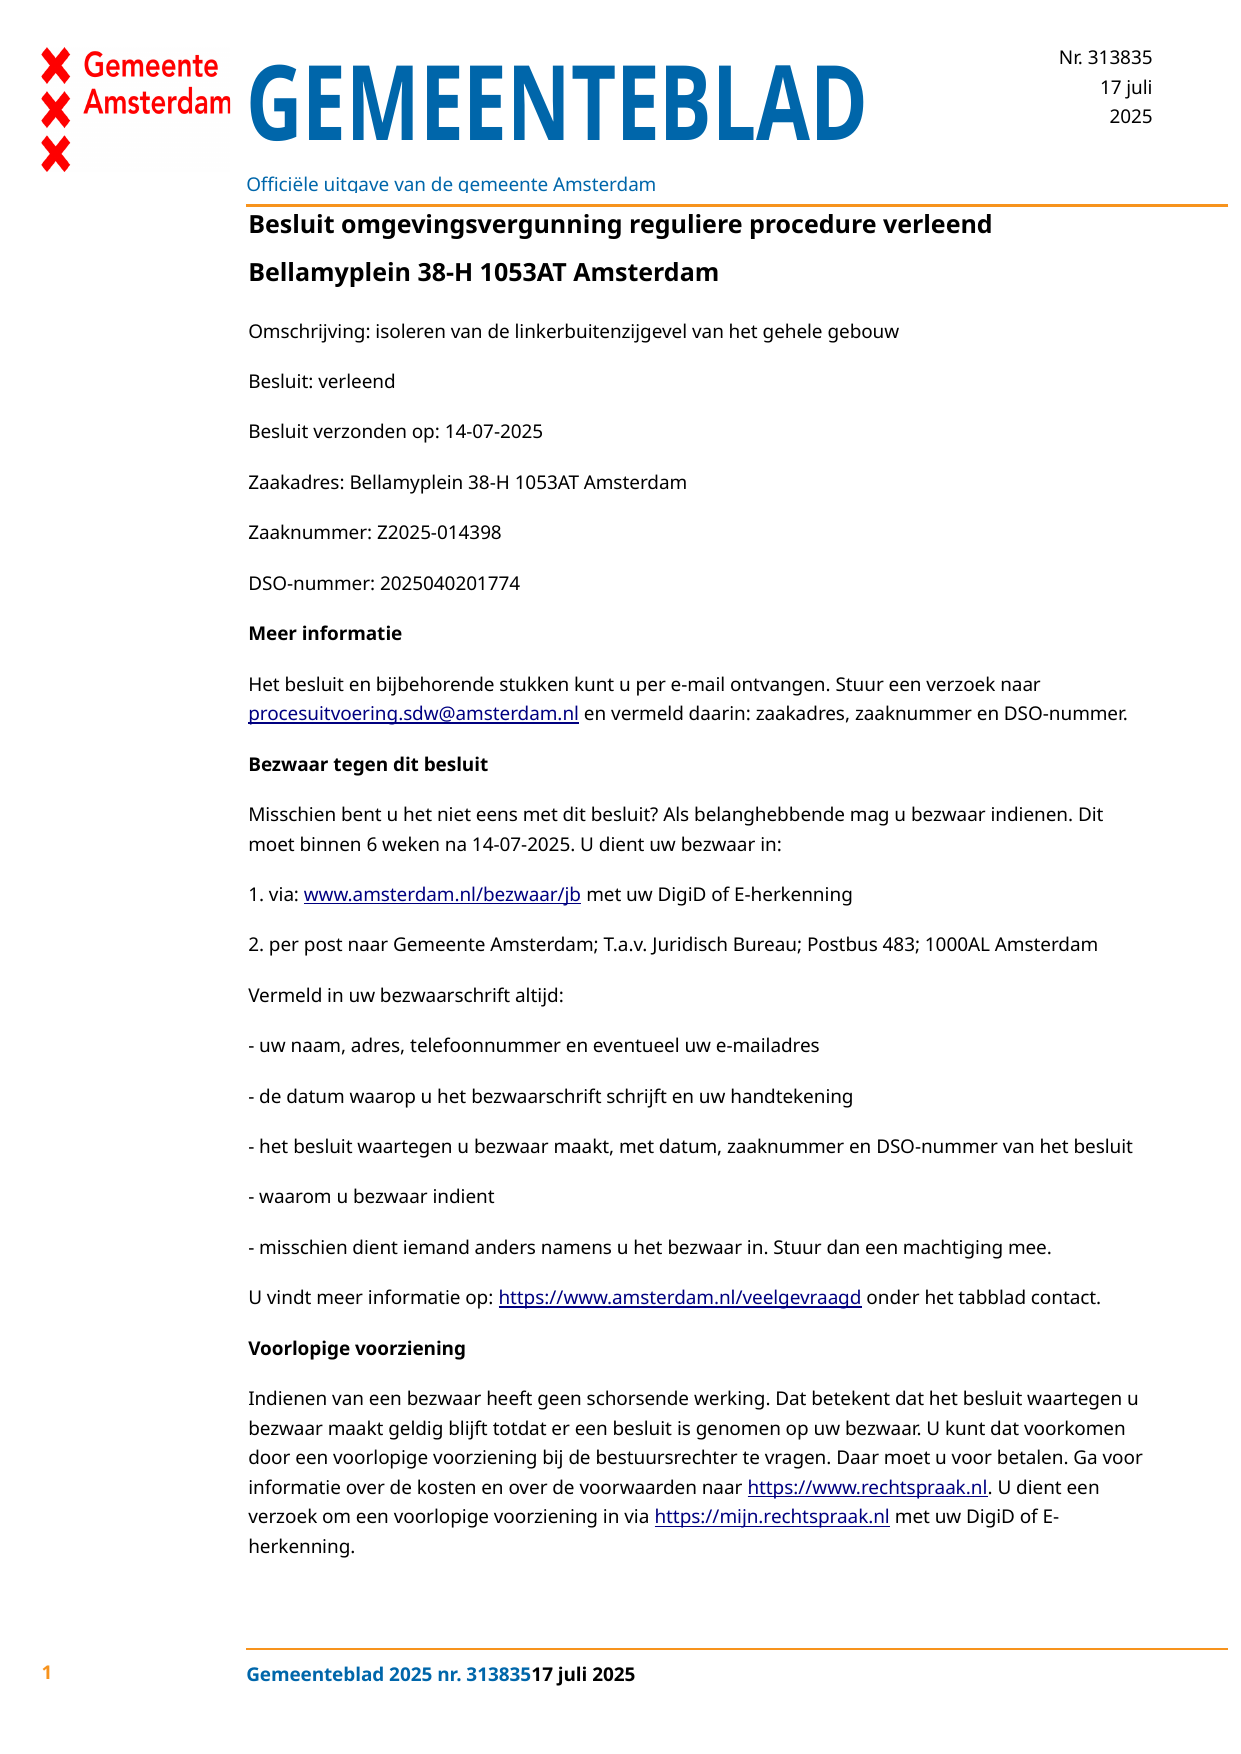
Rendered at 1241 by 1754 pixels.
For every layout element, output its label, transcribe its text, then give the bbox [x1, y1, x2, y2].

text Zaaknummer: Z2025-014398 [248, 519, 1152, 545]
text Vermeld in uw bezwaarschrift altijd: [248, 982, 1152, 1008]
text - waarom u bezwaar indient [248, 1184, 1152, 1209]
text Misschien bent u het niet eens met dit besluit? Als belanghebbende mag u bezwaar indienen. Dit moet binnen 6 weken na 14-07-2025. U dient uw bezwaar in: [248, 801, 1152, 857]
text Het besluit en bijbehorende stukken kunt u per e-mail ontvangen. Stuur een verzoek naar procesuitvoering.sdw@amsterdam.nl en vermeld daarin: zaakadres, zaaknummer en DSO-nummer. [248, 671, 1152, 726]
text Bezwaar tegen dit besluit [248, 751, 1152, 777]
text 1. via: www.amsterdam.nl/bezwaar/jb met uw DigiD of E-herkenning [248, 881, 1152, 907]
text Besluit omgevingsvergunning reguliere procedure verleend Bellamyplein 38-H 1053AT Amsterdam [248, 207, 1152, 288]
text Besluit verzonden op: 14-07-2025 [248, 419, 1152, 444]
text Besluit: verleend [248, 368, 1152, 394]
text Meer informatie [248, 620, 1152, 646]
text Indienen van een bezwaar heeft geen schorsende werking. Dat betekent dat het besluit waartegen u bezwaar maakt geldig blijft totdat er een besluit is genomen op uw bezwaar. U kunt dat voorkomen door een voorlopige voorziening bij de bestuursrechter te vragen. Daar moet u voor betalen. Ga voor informatie over de kosten en over de voorwaarden naar https://www.rechtspraak.nl. U dient een verzoek om een voorlopige voorziening in via https://mijn.rechtspraak.nl met uw DigiD of E-herkenning. [248, 1385, 1152, 1559]
text 2. per post naar Gemeente Amsterdam; T.a.v. Juridisch Bureau; Postbus 483; 1000AL Amsterdam [248, 932, 1152, 957]
text Zaakadres: Bellamyplein 38-H 1053AT Amsterdam [248, 469, 1152, 495]
text - misschien dient iemand anders namens u het bezwaar in. Stuur dan een machtiging mee. [248, 1234, 1152, 1260]
picture [41, 47, 231, 172]
text Omschrijving: isoleren van de linkerbuitenzijgevel van het gehele gebouw [248, 318, 1152, 344]
text U vindt meer informatie op: https://www.amsterdam.nl/veelgevraagd onder het tabblad contact. [248, 1284, 1152, 1310]
text - uw naam, adres, telefoonnummer en eventueel uw e-mailadres [248, 1032, 1152, 1058]
text - het besluit waartegen u bezwaar maakt, met datum, zaaknummer en DSO-nummer van het besluit [248, 1133, 1152, 1159]
text - de datum waarop u het bezwaarschrift schrijft en uw handtekening [248, 1083, 1152, 1109]
text DSO-nummer: 2025040201774 [248, 570, 1152, 596]
text Voorlopige voorziening [248, 1335, 1152, 1361]
